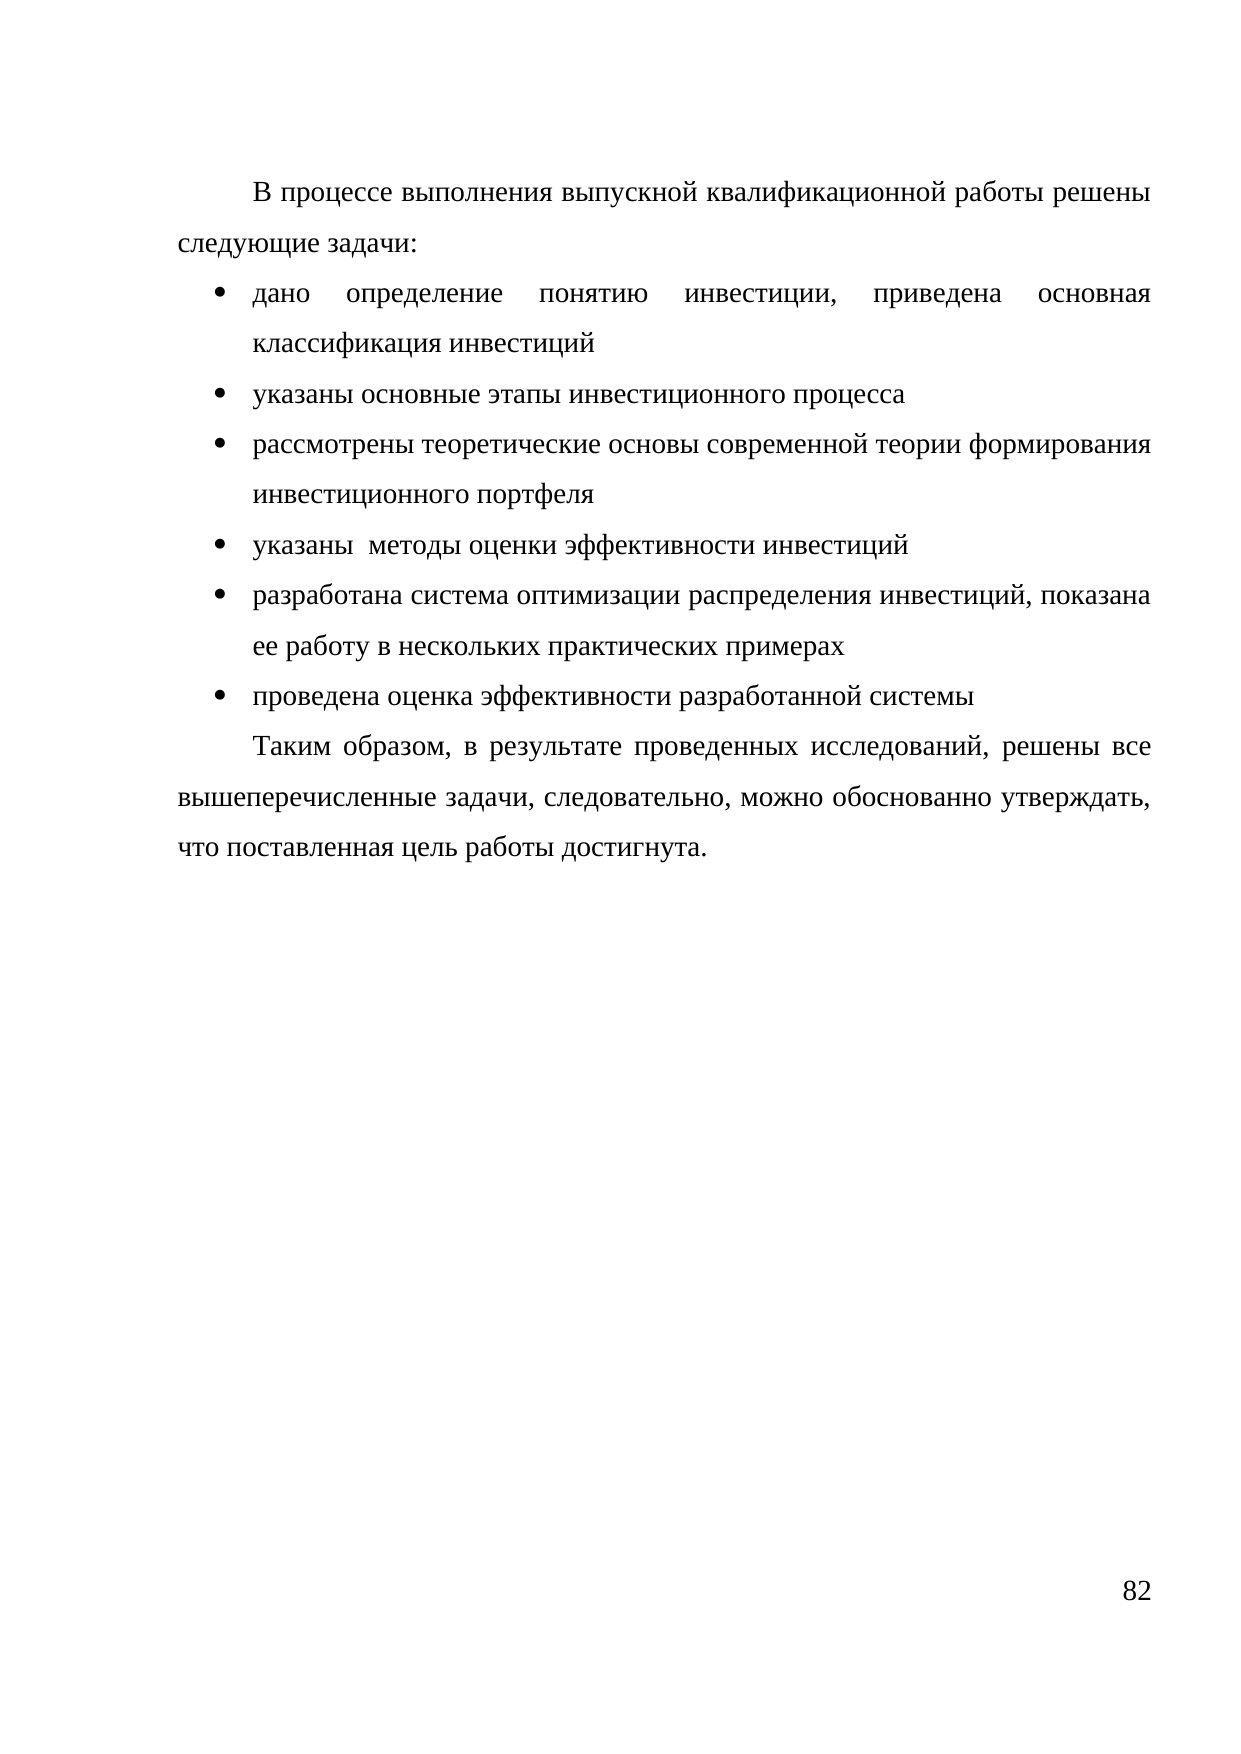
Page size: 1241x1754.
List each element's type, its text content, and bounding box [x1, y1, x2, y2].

list проведена оценка эффективности разработанной системы [215, 678, 1152, 712]
list разработана система оптимизации распределения инвестиций, показана ее работу в нескольких практических примерах [215, 577, 1152, 661]
list указаны основные этапы инвестиционного процесса [215, 376, 1152, 409]
list рассмотрены теоретические основы современной теории формирования инвестиционного портфеля [215, 426, 1152, 510]
list дано определение понятию инвестиции, приведена основная классификация инвестиций [215, 275, 1152, 359]
list указаны методы оценки эффективности инвестиций [215, 527, 1152, 561]
text В процессе выполнения выпускной квалификационной работы решены следующие задачи: [177, 174, 1152, 258]
text Таким образом, в результате проведенных исследований, решены все вышеперечисленные задачи, следовательно, можно обоснованно утверждать, что поставленная цель работы достигнута. [177, 728, 1152, 863]
